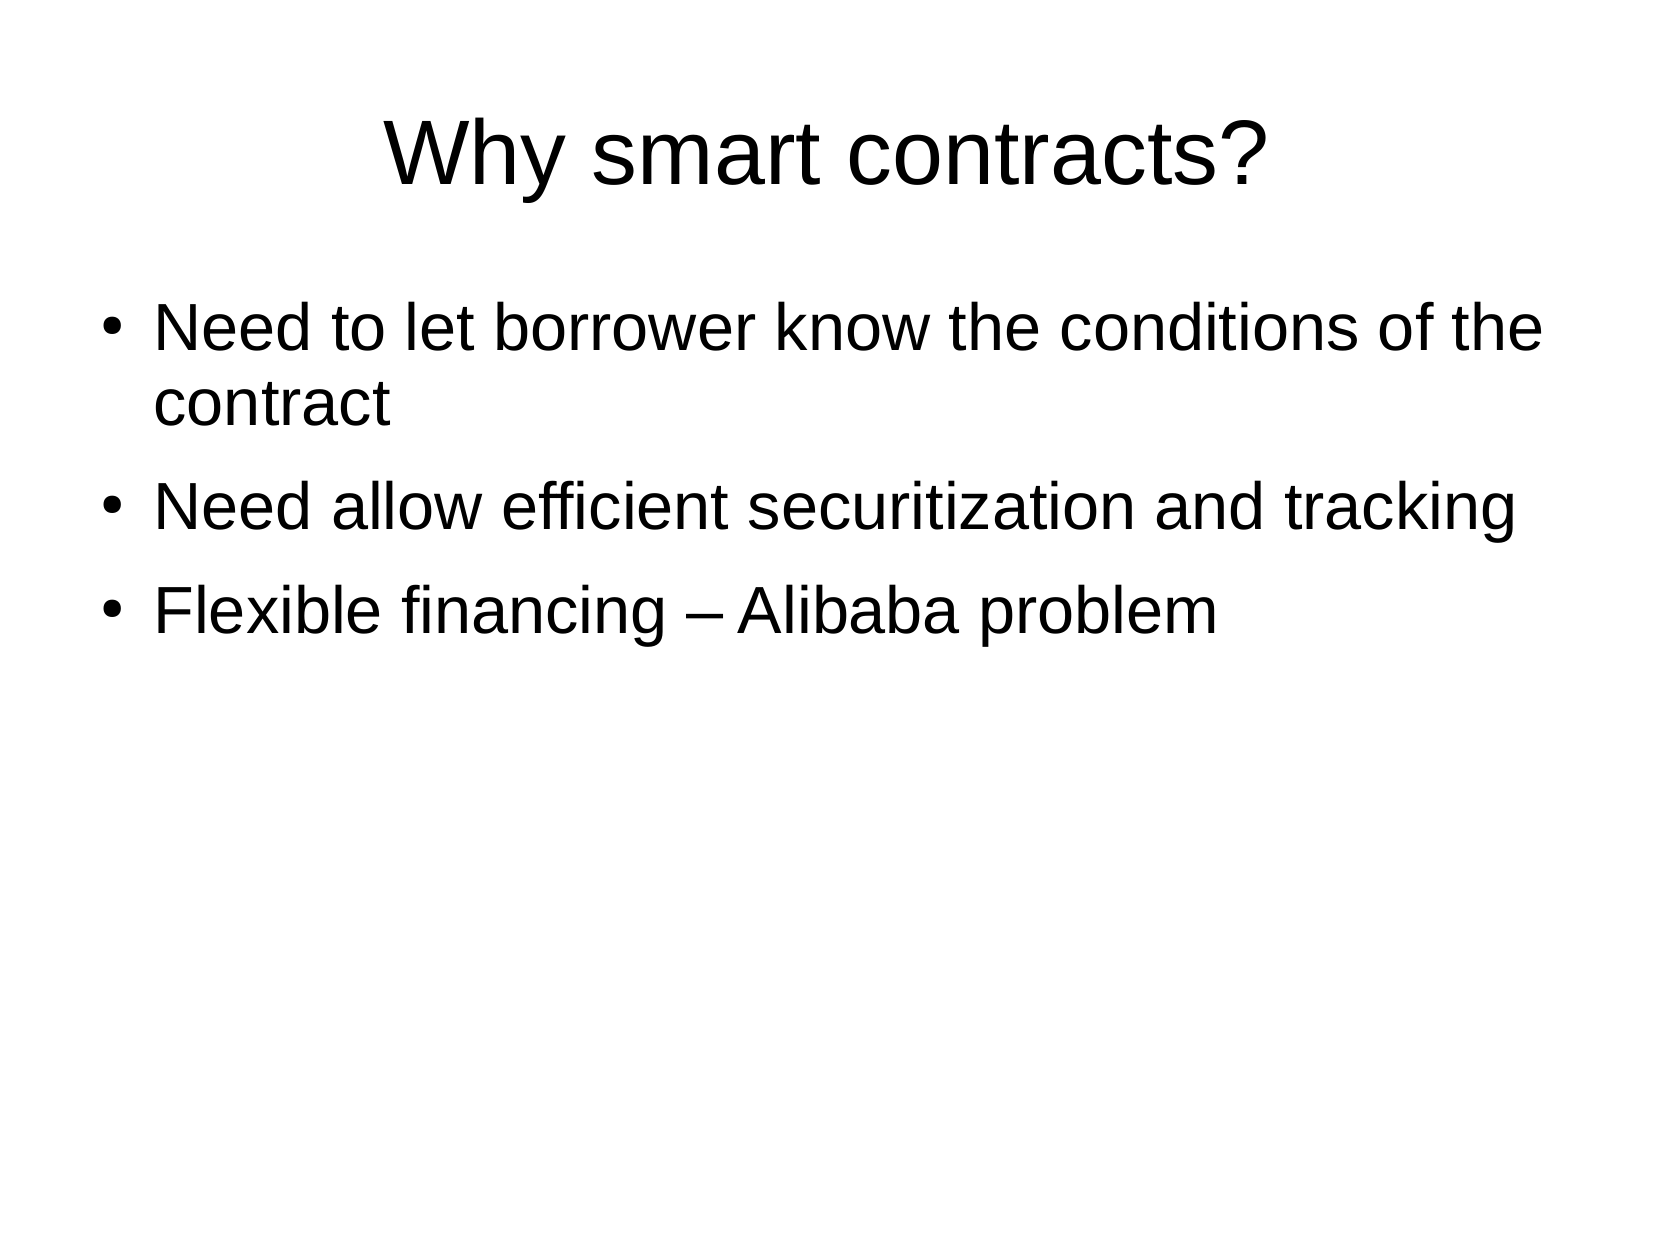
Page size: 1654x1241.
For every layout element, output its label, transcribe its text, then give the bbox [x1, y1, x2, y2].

list Need to let borrower know the conditions of the contract Need allow efficient securitization and tracking Flexible financing – Alibaba problem [82, 290, 1571, 1010]
title Why smart contracts? [82, 49, 1571, 257]
